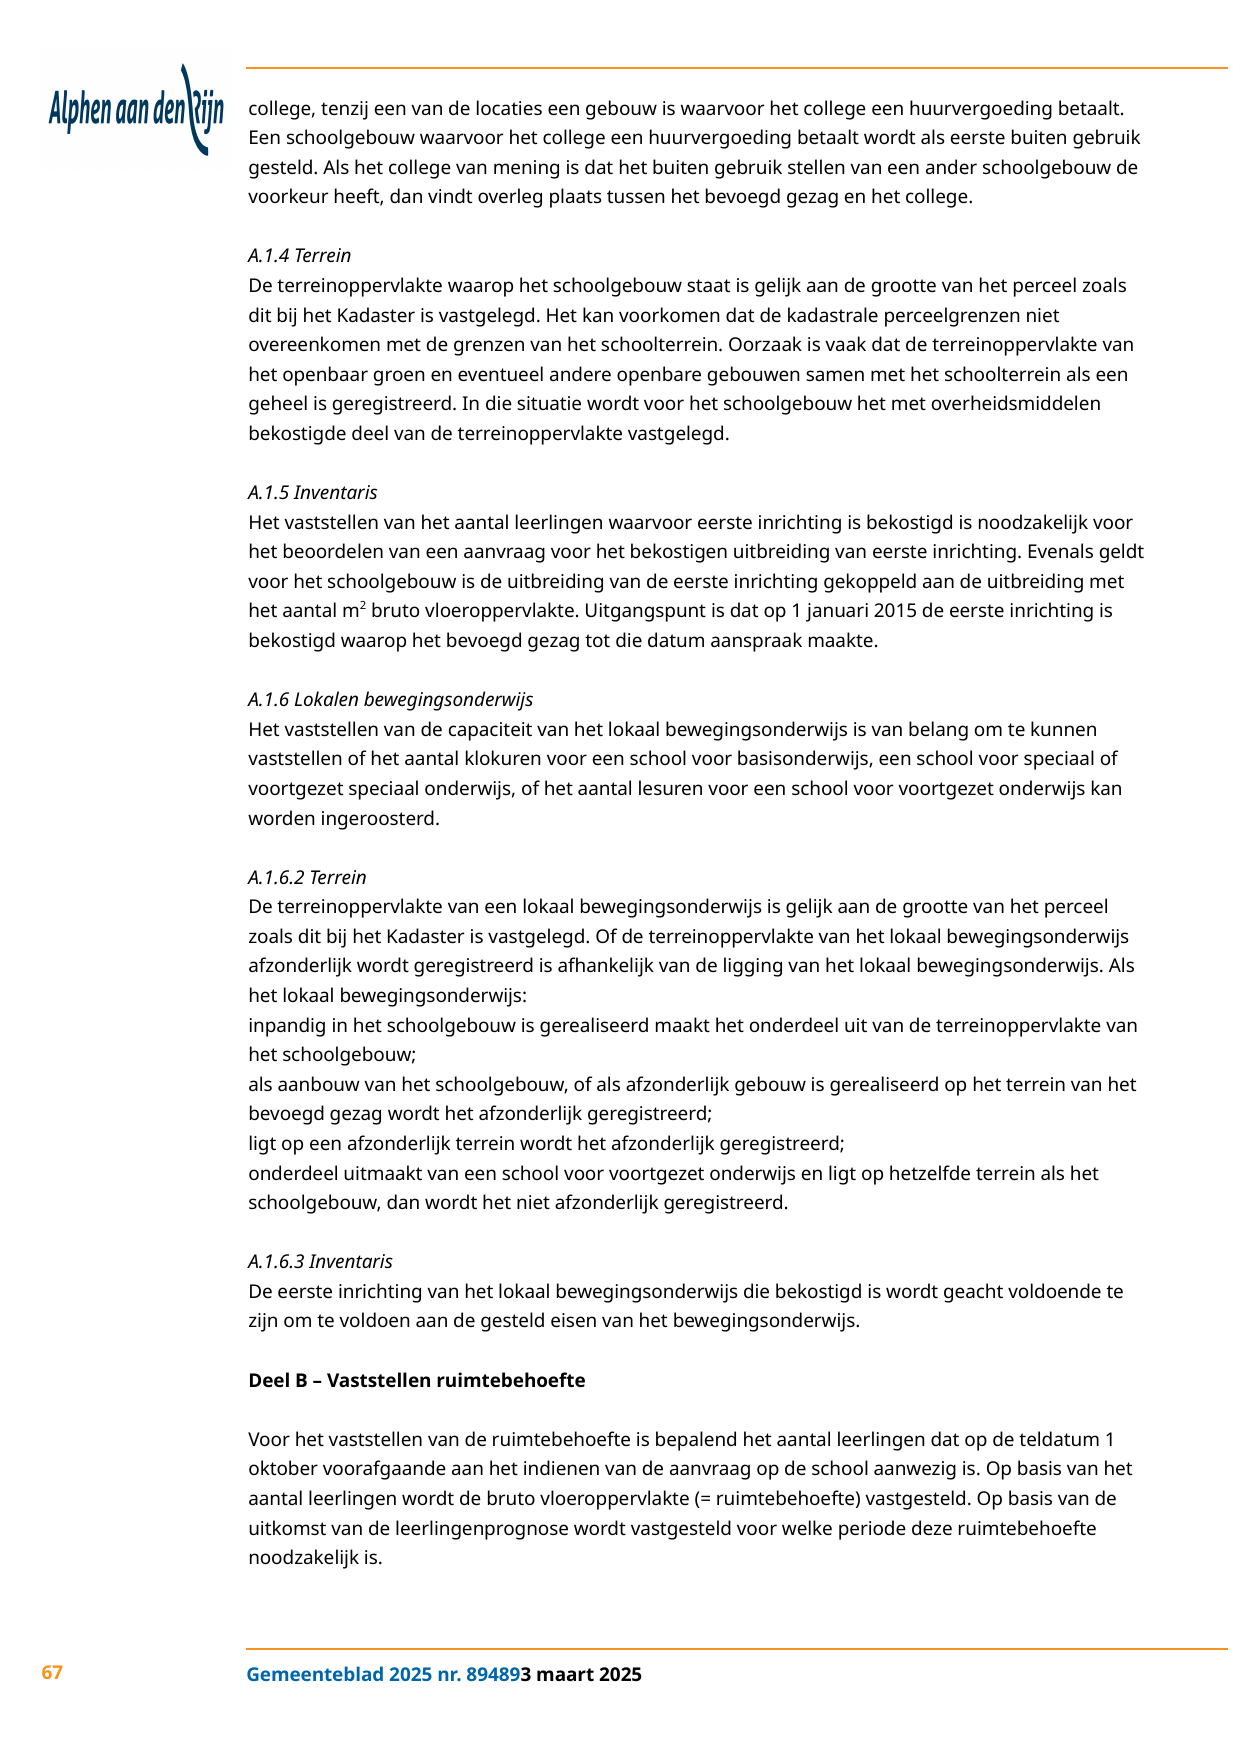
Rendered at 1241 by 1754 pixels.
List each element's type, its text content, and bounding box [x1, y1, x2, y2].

text Het vaststellen van het aantal leerlingen waarvoor eerste inrichting is bekostigd is noodzakelijk voor het beoordelen van een aanvraag voor het bekostigen uitbreiding van eerste inrichting. Evenals geldt voor het schoolgebouw is de uitbreiding van de eerste inrichting gekoppeld aan de uitbreiding met het aantal m2 bruto vloeroppervlakte. Uitgangspunt is dat op 1 januari 2015 de eerste inrichting is bekostigd waarop het bevoegd gezag tot die datum aanspraak maakte. [248, 509, 1152, 653]
text Deel B – Vaststellen ruimtebehoefte [248, 1367, 1152, 1393]
text A.1.4 Terrein [248, 243, 1152, 268]
text college, tenzij een van de locaties een gebouw is waarvoor het college een huurvergoeding betaalt. Een schoolgebouw waarvoor het college een huurvergoeding betaalt wordt als eerste buiten gebruik gesteld. Als het college van mening is dat het buiten gebruik stellen van een ander schoolgebouw de voorkeur heeft, dan vindt overleg plaats tussen het bevoegd gezag en het college. [248, 95, 1152, 209]
text A.1.6.2 Terrein [248, 864, 1152, 890]
text A.1.6.3 Inventaris [248, 1248, 1152, 1274]
text De eerste inrichting van het lokaal bewegingsonderwijs die bekostigd is wordt geacht voldoende te zijn om te voldoen aan de gesteld eisen van het bewegingsonderwijs. [248, 1278, 1152, 1333]
text Het vaststellen van de capaciteit van het lokaal bewegingsonderwijs is van belang om te kunnen vaststellen of het aantal klokuren voor een school voor basisonderwijs, een school voor speciaal of voortgezet speciaal onderwijs, of het aantal lesuren voor een school voor voortgezet onderwijs kan worden ingeroosterd. [248, 716, 1152, 831]
text inpandig in het schoolgebouw is gerealiseerd maakt het onderdeel uit van de terreinoppervlakte van het schoolgebouw; [248, 1012, 1152, 1067]
text De terreinoppervlakte van een lokaal bewegingsonderwijs is gelijk aan de grootte van het perceel zoals dit bij het Kadaster is vastgelegd. Of de terreinoppervlakte van het lokaal bewegingsonderwijs afzonderlijk wordt geregistreerd is afhankelijk van de ligging van het lokaal bewegingsonderwijs. Als het lokaal bewegingsonderwijs: [248, 893, 1152, 1008]
text ligt op een afzonderlijk terrein wordt het afzonderlijk geregistreerd; [248, 1130, 1152, 1156]
text Voor het vaststellen van de ruimtebehoefte is bepalend het aantal leerlingen dat op de teldatum 1 oktober voorafgaande aan het indienen van de aanvraag op de school aanwezig is. Op basis van het aantal leerlingen wordt de bruto vloeroppervlakte (= ruimtebehoefte) vastgesteld. Op basis van de uitkomst van de leerlingenprognose wordt vastgesteld voor welke periode deze ruimtebehoefte noodzakelijk is. [248, 1426, 1152, 1570]
text onderdeel uitmaakt van een school voor voortgezet onderwijs en ligt op hetzelfde terrein als het schoolgebouw, dan wordt het niet afzonderlijk geregistreerd. [248, 1160, 1152, 1215]
text A.1.5 Inventaris [248, 479, 1152, 505]
text A.1.6 Lokalen bewegingsonderwijs [248, 686, 1152, 712]
text als aanbouw van het schoolgebouw, of als afzonderlijk gebouw is gerealiseerd op het terrein van het bevoegd gezag wordt het afzonderlijk geregistreerd; [248, 1071, 1152, 1126]
text De terreinoppervlakte waarop het schoolgebouw staat is gelijk aan de grootte van het perceel zoals dit bij het Kadaster is vastgelegd. Het kan voorkomen dat de kadastrale perceelgrenzen niet overeenkomen met de grenzen van het schoolterrein. Oorzaak is vaak dat de terreinoppervlakte van het openbaar groen en eventueel andere openbare gebouwen samen met het schoolterrein als een geheel is geregistreerd. In die situatie wordt voor het schoolgebouw het met overheidsmiddelen bekostigde deel van de terreinoppervlakte vastgelegd. [248, 272, 1152, 446]
picture [41, 47, 231, 172]
